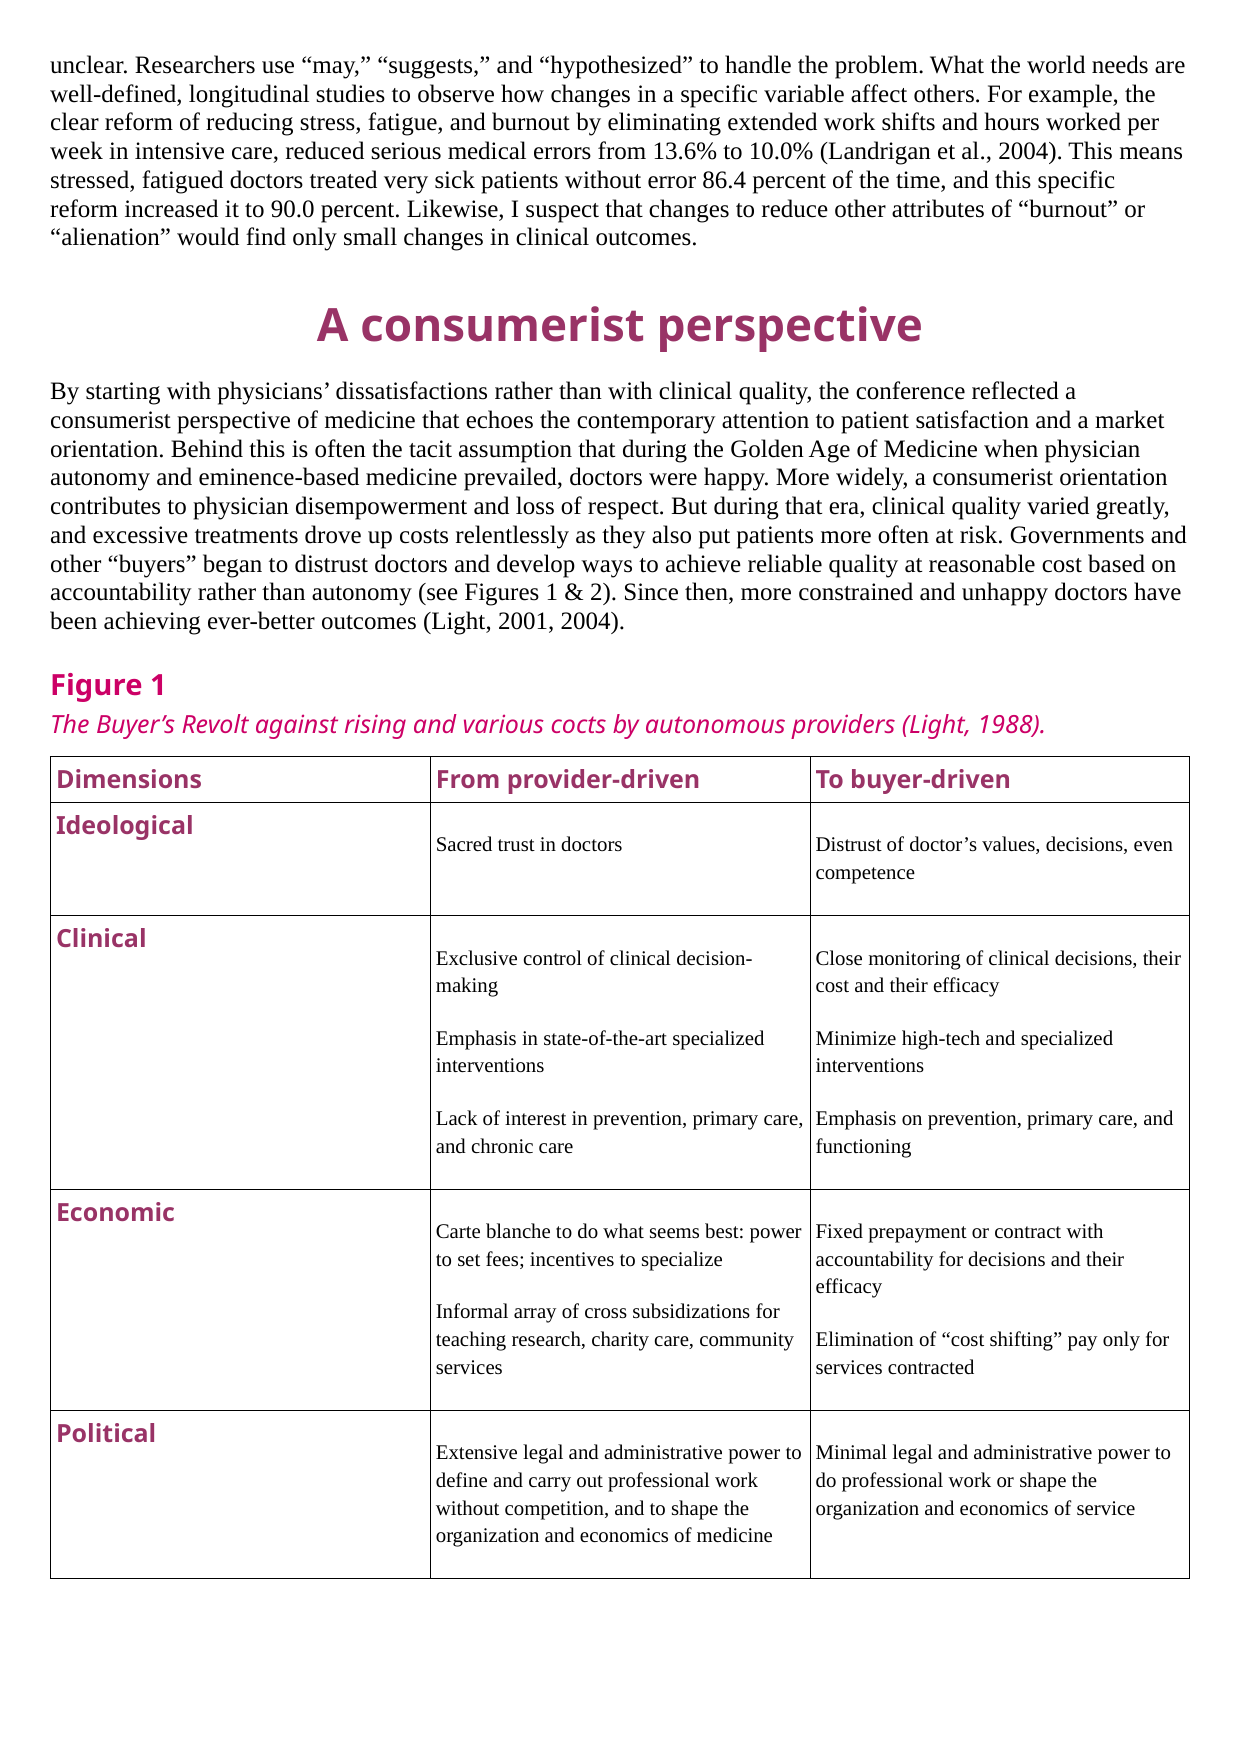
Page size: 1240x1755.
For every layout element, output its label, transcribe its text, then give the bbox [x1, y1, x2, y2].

table_cell Ideological [51, 803, 430, 915]
table_cell Economic [51, 1190, 430, 1409]
table_header To buyer-driven [811, 757, 1189, 802]
subtitle A consumerist perspective [50, 301, 1189, 351]
table_cell Fixed prepayment or contract with accountability for decisions and their efficacy Elimination of “cost shifting” pay only for services contracted [811, 1190, 1189, 1409]
text The Buyer’s Revolt against rising and various cocts by autonomous providers (Light, 1988). [50, 704, 1189, 741]
text By starting with physicians’ dissatisfactions rather than with clinical quality, the conference reflected a consumerist perspective of medicine that echoes the contemporary attention to patient satisfaction and a market orientation. Behind this is often the tacit assumption that during the Golden Age of Medicine when physician autonomy and eminence-based medicine prevailed, doctors were happy. More widely, a consumerist orientation contributes to physician disempowerment and loss of respect. But during that era, clinical quality varied greatly, and excessive treatments drove up costs relentlessly as they also put patients more often at risk. Governments and other “buyers” began to distrust doctors and develop ways to achieve reliable quality at reasonable cost based on accountability rather than autonomy (see Figures 1 & 2). Since then, more constrained and unhappy doctors have been achieving ever-better outcomes (Light, 2001, 2004). [50, 376, 1189, 635]
table_cell Political [51, 1411, 430, 1578]
table_cell Extensive legal and administrative power to define and carry out professional work without competition, and to shape the organization and economics of medicine [431, 1411, 810, 1578]
table_header Dimensions [51, 757, 430, 802]
table_header From provider-driven [431, 757, 810, 802]
table_cell Exclusive control of clinical decision-making Emphasis in state-of-the-art specialized interventions Lack of interest in prevention, primary care, and chronic care [431, 916, 810, 1188]
table_cell Close monitoring of clinical decisions, their cost and their efficacy Minimize high-tech and specialized interventions Emphasis on prevention, primary care, and functioning [811, 916, 1189, 1188]
table_cell Distrust of doctor’s values, decisions, even competence [811, 803, 1189, 915]
text unclear. Researchers use “may,” “suggests,” and “hypothesized” to handle the problem. What the world needs are well-defined, longitudinal studies to observe how changes in a specific variable affect others. For example, the clear reform of reducing stress, fatigue, and burnout by eliminating extended work shifts and hours worked per week in intensive care, reduced serious medical errors from 13.6% to 10.0% (Landrigan et al., 2004). This means stressed, fatigued doctors treated very sick patients without error 86.4 percent of the time, and this specific reform increased it to 90.0 percent. Likewise, I suspect that changes to reduce other attributes of “burnout” or “alienation” would find only small changes in clinical outcomes. [50, 50, 1189, 251]
table_cell Carte blanche to do what seems best: power to set fees; incentives to specialize Informal array of cross subsidizations for teaching research, charity care, community services [431, 1190, 810, 1409]
table_cell Sacred trust in doctors [431, 803, 810, 915]
table_cell Minimal legal and administrative power to do professional work or shape the organization and economics of service [811, 1411, 1189, 1578]
table_cell Clinical [51, 916, 430, 1188]
text Figure 1 [50, 664, 1189, 704]
